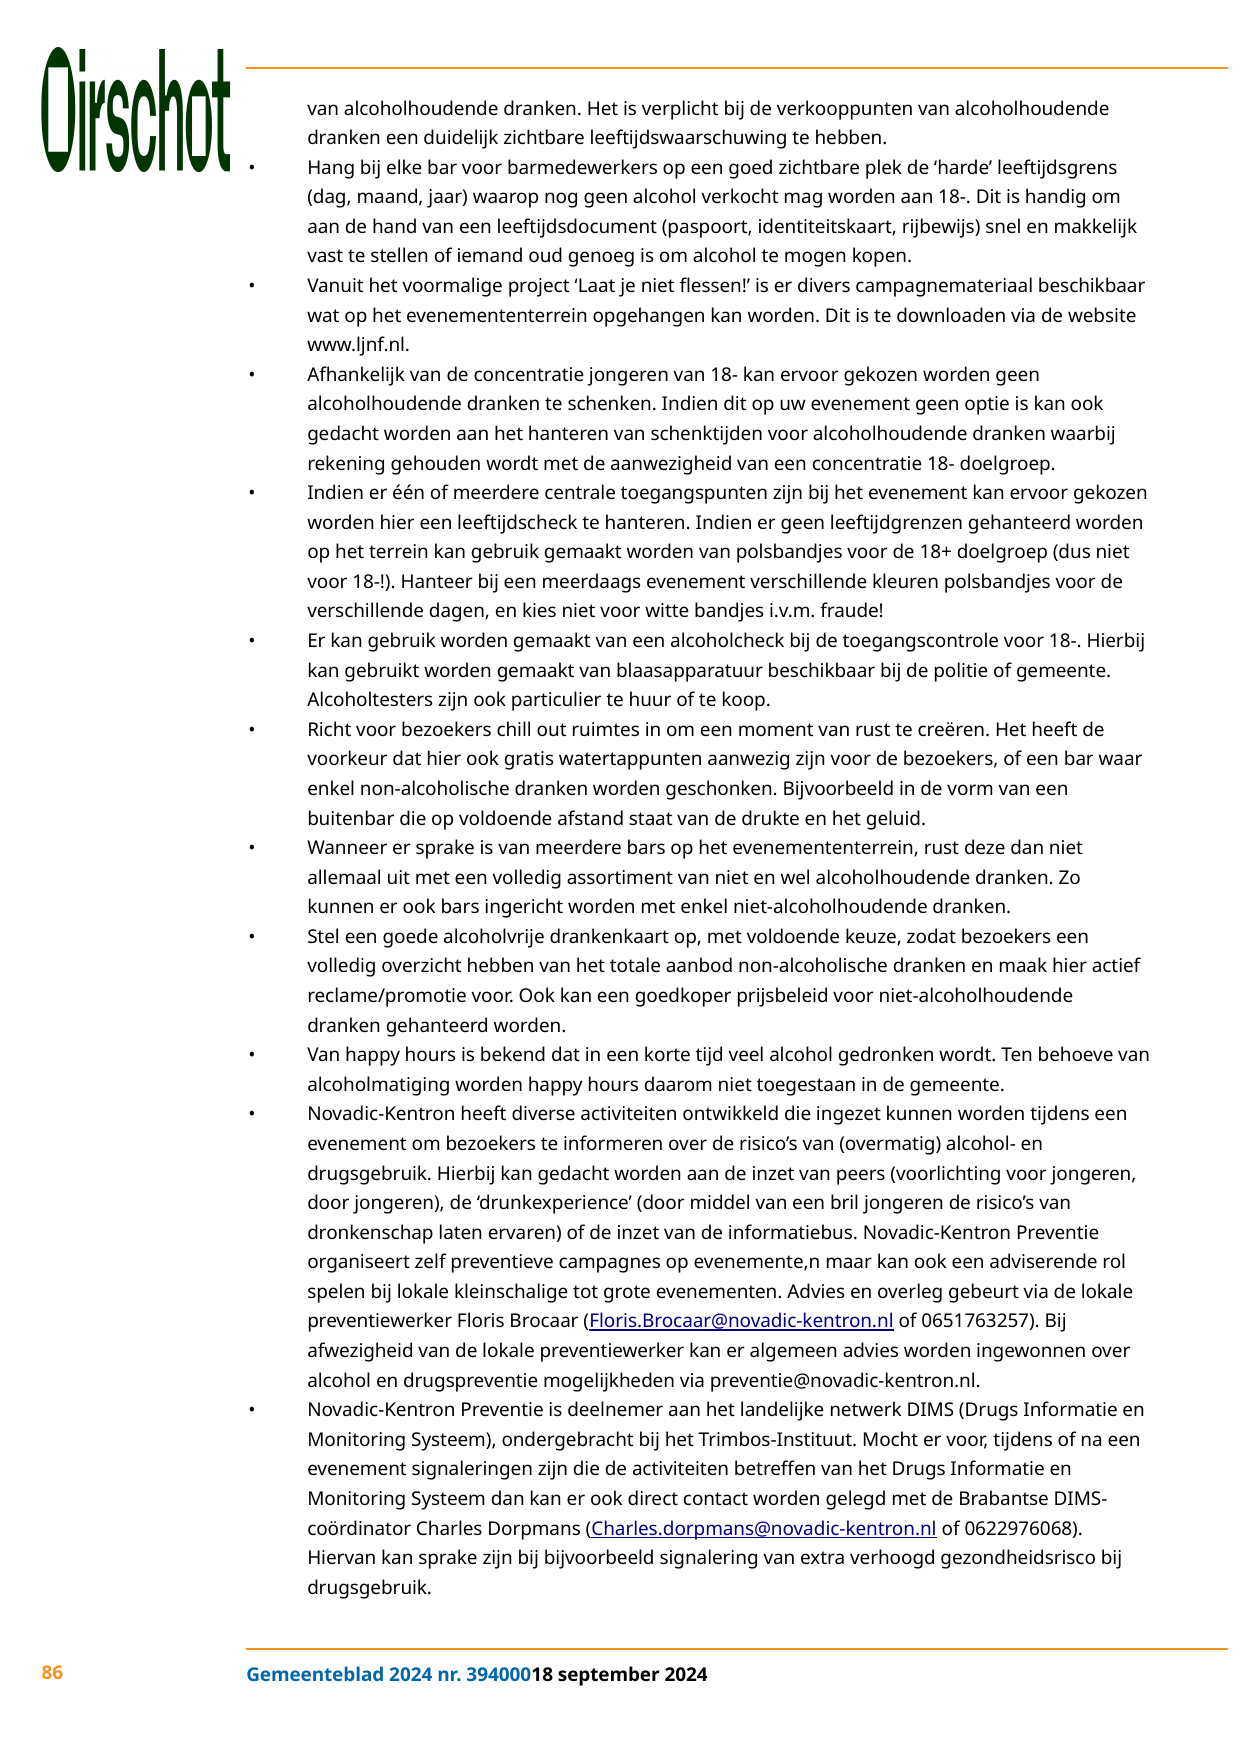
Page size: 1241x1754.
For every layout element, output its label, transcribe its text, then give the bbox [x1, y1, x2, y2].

list Afhankelijk van de concentratie jongeren van 18- kan ervoor gekozen worden geen alcoholhoudende dranken te schenken. Indien dit op uw evenement geen optie is kan ook gedacht worden aan het hanteren van schenktijden voor alcoholhoudende dranken waarbij rekening gehouden wordt met de aanwezigheid van een concentratie 18- doelgroep. [248, 361, 1152, 476]
list Wanneer er sprake is van meerdere bars op het evenemententerrein, rust deze dan niet allemaal uit met een volledig assortiment van niet en wel alcoholhoudende dranken. Zo kunnen er ook bars ingericht worden met enkel niet-alcoholhoudende dranken. [248, 834, 1152, 919]
list van alcoholhoudende dranken. Het is verplicht bij de verkooppunten van alcoholhoudende dranken een duidelijk zichtbare leeftijdswaarschuwing te hebben. [248, 95, 1152, 150]
list Van happy hours is bekend dat in een korte tijd veel alcohol gedronken wordt. Ten behoeve van alcoholmatiging worden happy hours daarom niet toegestaan in de gemeente. [248, 1041, 1152, 1097]
list Novadic-Kentron heeft diverse activiteiten ontwikkeld die ingezet kunnen worden tijdens een evenement om bezoekers te informeren over de risico’s van (overmatig) alcohol- en drugsgebruik. Hierbij kan gedacht worden aan de inzet van peers (voorlichting voor jongeren, door jongeren), de ‘drunkexperience’ (door middel van een bril jongeren de risico’s van dronkenschap laten ervaren) of de inzet van de informatiebus. Novadic-Kentron Preventie organiseert zelf preventieve campagnes op evenemente,n maar kan ook een adviserende rol spelen bij lokale kleinschalige tot grote evenementen. Advies en overleg gebeurt via de lokale preventiewerker Floris Brocaar (Floris.Brocaar@novadic-kentron.nl of 0651763257). Bij afwezigheid van de lokale preventiewerker kan er algemeen advies worden ingewonnen over alcohol en drugspreventie mogelijkheden via preventie@novadic-kentron.nl. [248, 1101, 1152, 1393]
list Er kan gebruik worden gemaakt van een alcoholcheck bij de toegangscontrole voor 18-. Hierbij kan gebruikt worden gemaakt van blaasapparatuur beschikbaar bij de politie of gemeente. Alcoholtesters zijn ook particulier te huur of te koop. [248, 627, 1152, 712]
picture [41, 47, 231, 172]
list Hang bij elke bar voor barmedewerkers op een goed zichtbare plek de ‘harde’ leeftijdsgrens (dag, maand, jaar) waarop nog geen alcohol verkocht mag worden aan 18-. Dit is handig om aan de hand van een leeftijdsdocument (paspoort, identiteitskaart, rijbewijs) snel en makkelijk vast te stellen of iemand oud genoeg is om alcohol te mogen kopen. [248, 154, 1152, 268]
list Richt voor bezoekers chill out ruimtes in om een moment van rust te creëren. Het heeft de voorkeur dat hier ook gratis watertappunten aanwezig zijn voor de bezoekers, of een bar waar enkel non-alcoholische dranken worden geschonken. Bijvoorbeeld in de vorm van een buitenbar die op voldoende afstand staat van de drukte en het geluid. [248, 716, 1152, 831]
list Vanuit het voormalige project ‘Laat je niet flessen!’ is er divers campagnemateriaal beschikbaar wat op het evenemententerrein opgehangen kan worden. Dit is te downloaden via de website www.ljnf.nl. [248, 272, 1152, 357]
list Stel een goede alcoholvrije drankenkaart op, met voldoende keuze, zodat bezoekers een volledig overzicht hebben van het totale aanbod non-alcoholische dranken en maak hier actief reclame/promotie voor. Ook kan een goedkoper prijsbeleid voor niet-alcoholhoudende dranken gehanteerd worden. [248, 923, 1152, 1038]
list Novadic-Kentron Preventie is deelnemer aan het landelijke netwerk DIMS (Drugs Informatie en Monitoring Systeem), ondergebracht bij het Trimbos-Instituut. Mocht er voor, tijdens of na een evenement signaleringen zijn die de activiteiten betreffen van het Drugs Informatie en Monitoring Systeem dan kan er ook direct contact worden gelegd met de Brabantse DIMS-coördinator Charles Dorpmans (Charles.dorpmans@novadic-kentron.nl of 0622976068). Hiervan kan sprake zijn bij bijvoorbeeld signalering van extra verhoogd gezondheidsrisco bij drugsgebruik. [248, 1396, 1152, 1600]
list Indien er één of meerdere centrale toegangspunten zijn bij het evenement kan ervoor gekozen worden hier een leeftijdscheck te hanteren. Indien er geen leeftijdgrenzen gehanteerd worden op het terrein kan gebruik gemaakt worden van polsbandjes voor de 18+ doelgroep (dus niet voor 18-!). Hanteer bij een meerdaags evenement verschillende kleuren polsbandjes voor de verschillende dagen, en kies niet voor witte bandjes i.v.m. fraude! [248, 479, 1152, 623]
